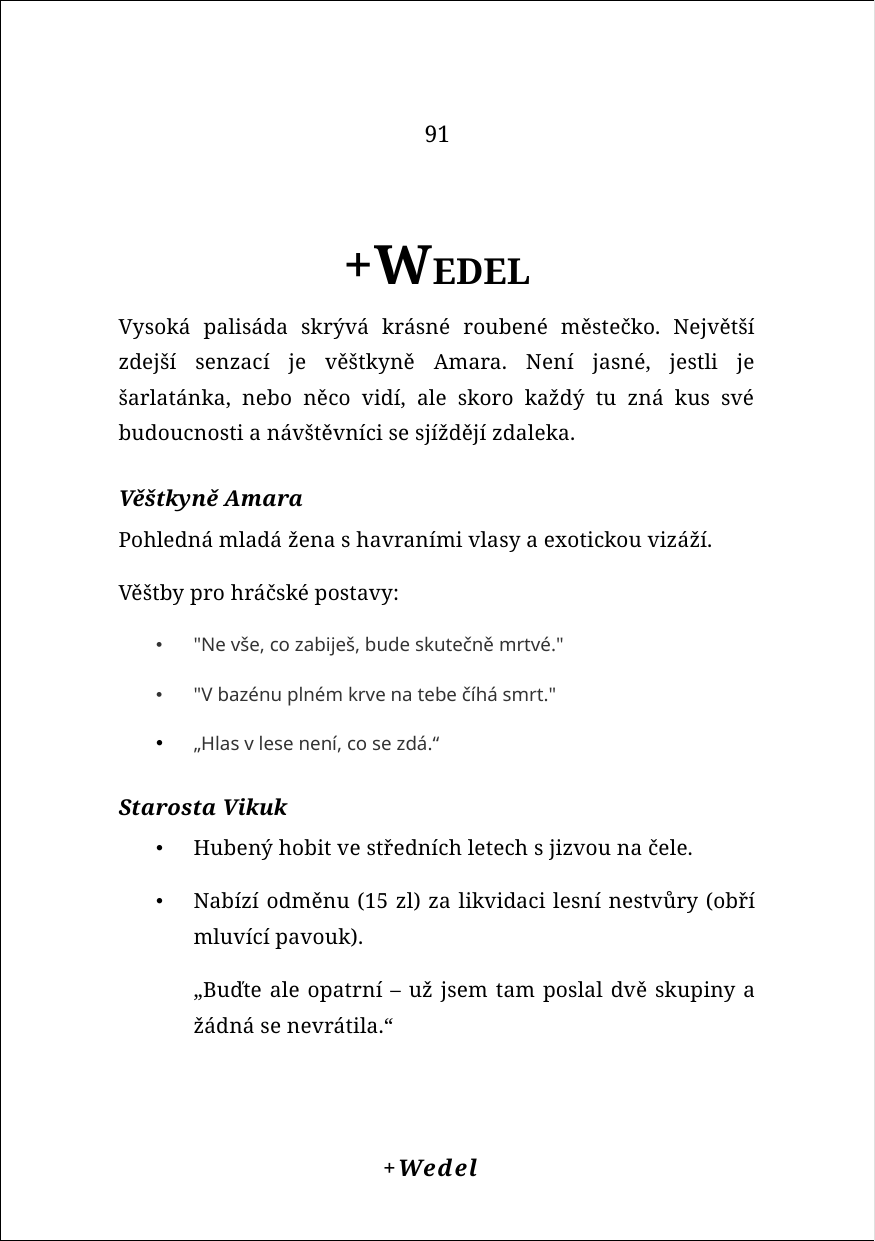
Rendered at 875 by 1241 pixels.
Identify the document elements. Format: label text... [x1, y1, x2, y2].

list „Buďte ale opatrní – už jsem tam poslal dvě skupiny a žádná se nevrátila.“ [156, 975, 756, 1039]
list "Ne vše, co zabiješ, bude skutečně mrtvé." [156, 631, 756, 657]
list Nabízí odměnu (15 zl) za likvidaci lesní nestvůry (obří mluvící pavouk). [156, 887, 756, 951]
text Vysoká palisáda skrývá krásné roubené městečko. Největší zdejší senzací je věštkyně Amara. Není jasné, jestli je šarlatánka, nebo něco vidí, ale skoro každý tu zná kus své budoucnosti a návštěvníci se sjíždějí zdaleka. [118, 312, 756, 447]
text Věštby pro hráčské postavy: [118, 578, 756, 607]
subtitle +Wedel [118, 226, 756, 300]
text Pohledná mladá žena s havraními vlasy a exotickou vizáží. [118, 525, 756, 553]
list Hubený hobit ve středních letech s jizvou na čele. [156, 833, 756, 862]
subtitle Věštkyně Amara [118, 483, 756, 513]
list "V bazénu plném krve na tebe číhá smrt." [156, 681, 756, 706]
list „Hlas v lese není, co se zdá.“ [156, 731, 756, 756]
subtitle Starosta Vikuk [118, 792, 756, 822]
